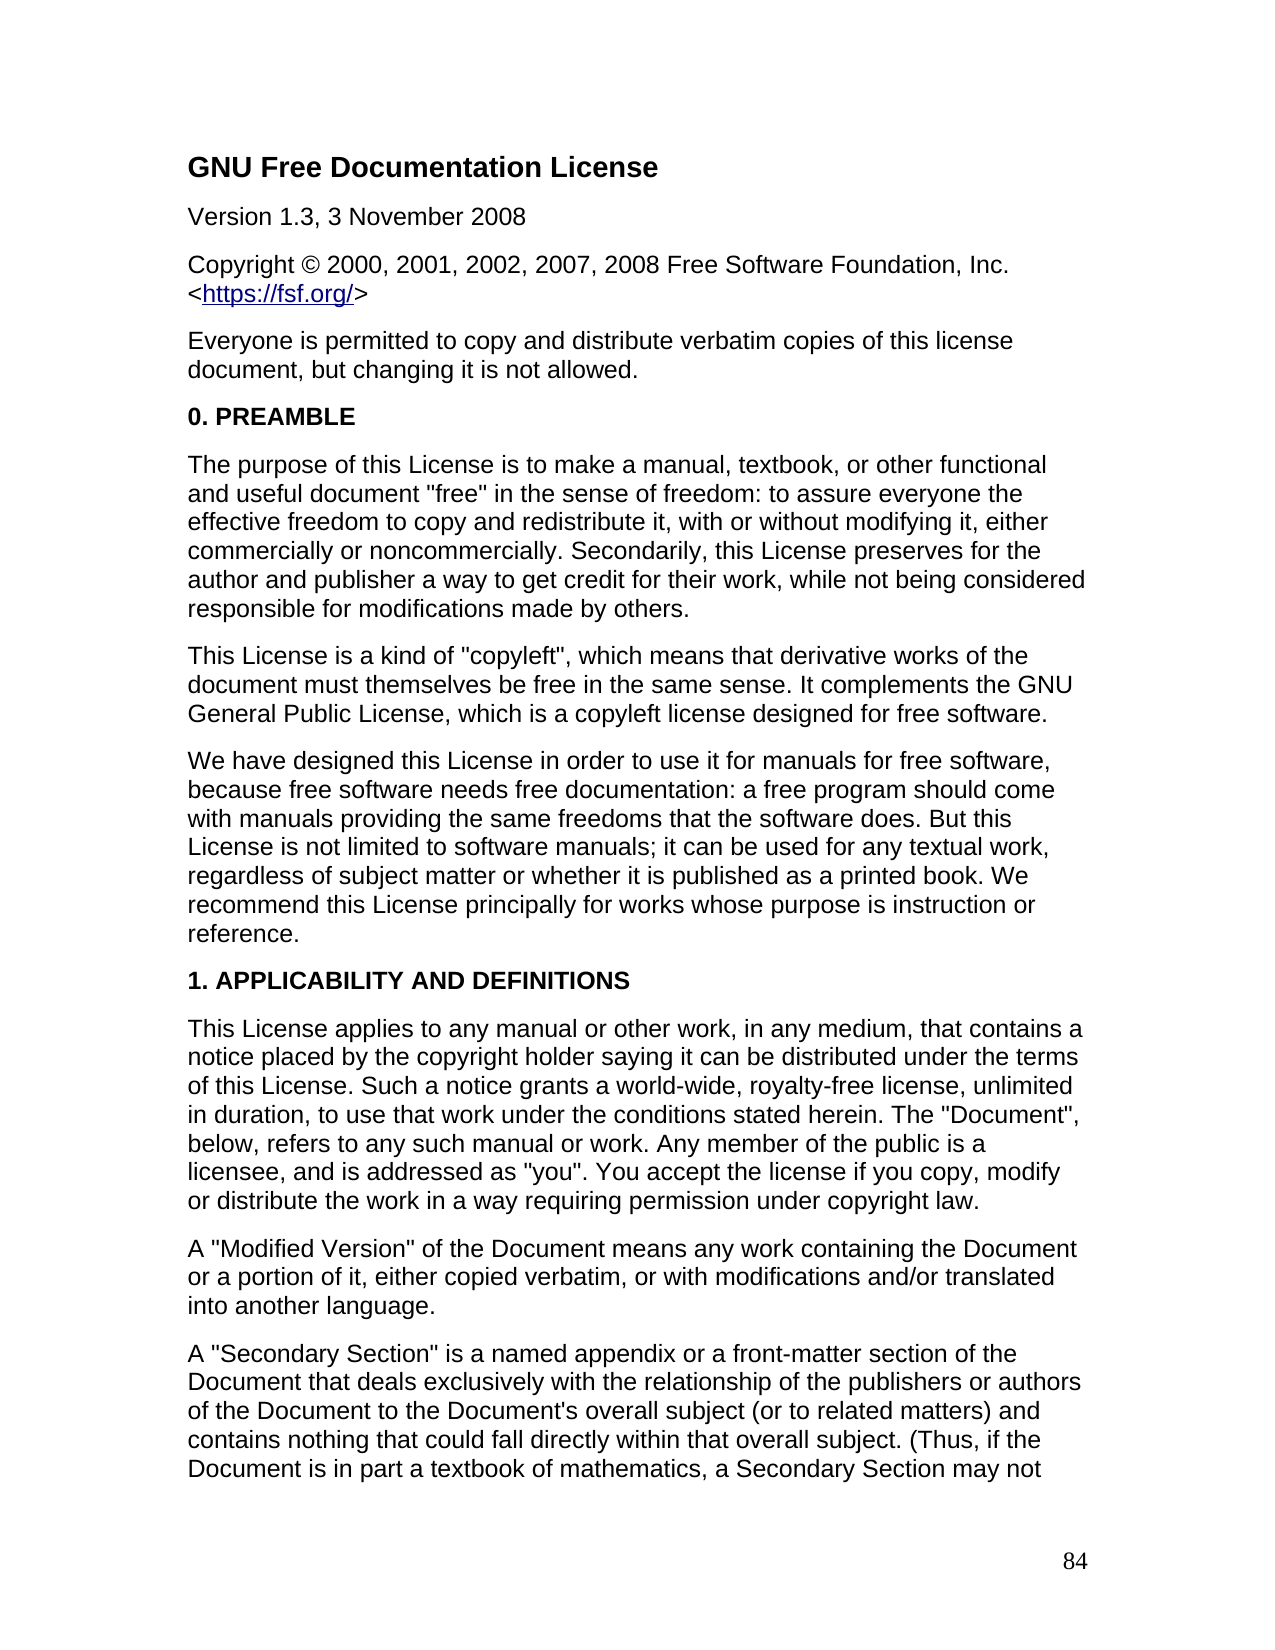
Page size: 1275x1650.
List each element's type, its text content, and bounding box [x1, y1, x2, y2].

text A "Secondary Section" is a named appendix or a front-matter section of the Document that deals exclusively with the relationship of the publishers or authors of the Document to the Document's overall subject (or to related matters) and contains nothing that could fall directly within that overall subject. (Thus, if the Document is in part a textbook of mathematics, a Secondary Section may not [187, 1338, 1087, 1482]
text A "Modified Version" of the Document means any work containing the Document or a portion of it, either copied verbatim, or with modifications and/or translated into another language. [187, 1233, 1087, 1320]
text 1. APPLICABILITY AND DEFINITIONS [187, 966, 1087, 995]
text The purpose of this License is to make a manual, textbook, or other functional and useful document "free" in the sense of freedom: to assure everyone the effective freedom to copy and redistribute it, with or without modifying it, either commercially or noncommercially. Secondarily, this License preserves for the author and publisher a way to get credit for their work, while not being considered responsible for modifications made by others. [187, 450, 1087, 622]
text 0. PREAMBLE [187, 402, 1087, 431]
text Copyright © 2000, 2001, 2002, 2007, 2008 Free Software Foundation, Inc. <https://fsf.org/> [187, 250, 1087, 307]
text This License applies to any manual or other work, in any medium, that contains a notice placed by the copyright holder saying it can be distributed under the terms of this License. Such a notice grants a world-wide, royalty-free license, unlimited in duration, to use that work under the conditions stated herein. The "Document", below, refers to any such manual or work. Any member of the public is a licensee, and is addressed as "you". You accept the license if you copy, modify or distribute the work in a way requiring permission under copyright law. [187, 1013, 1087, 1215]
text We have designed this License in order to use it for manuals for free software, because free software needs free documentation: a free program should come with manuals providing the same freedoms that the software does. But this License is not limited to software manuals; it can be used for any textual work, regardless of subject matter or whether it is published as a printed book. We recommend this License principally for works whose purpose is instruction or reference. [187, 746, 1087, 947]
text Everyone is permitted to copy and distribute verbatim copies of this license document, but changing it is not allowed. [187, 326, 1087, 383]
text GNU Free Documentation License [187, 150, 1087, 183]
text This License is a kind of "copyleft", which means that derivative works of the document must themselves be free in the same sense. It complements the GNU General Public License, which is a copyleft license designed for free software. [187, 641, 1087, 727]
text Version 1.3, 3 November 2008 [187, 202, 1087, 231]
